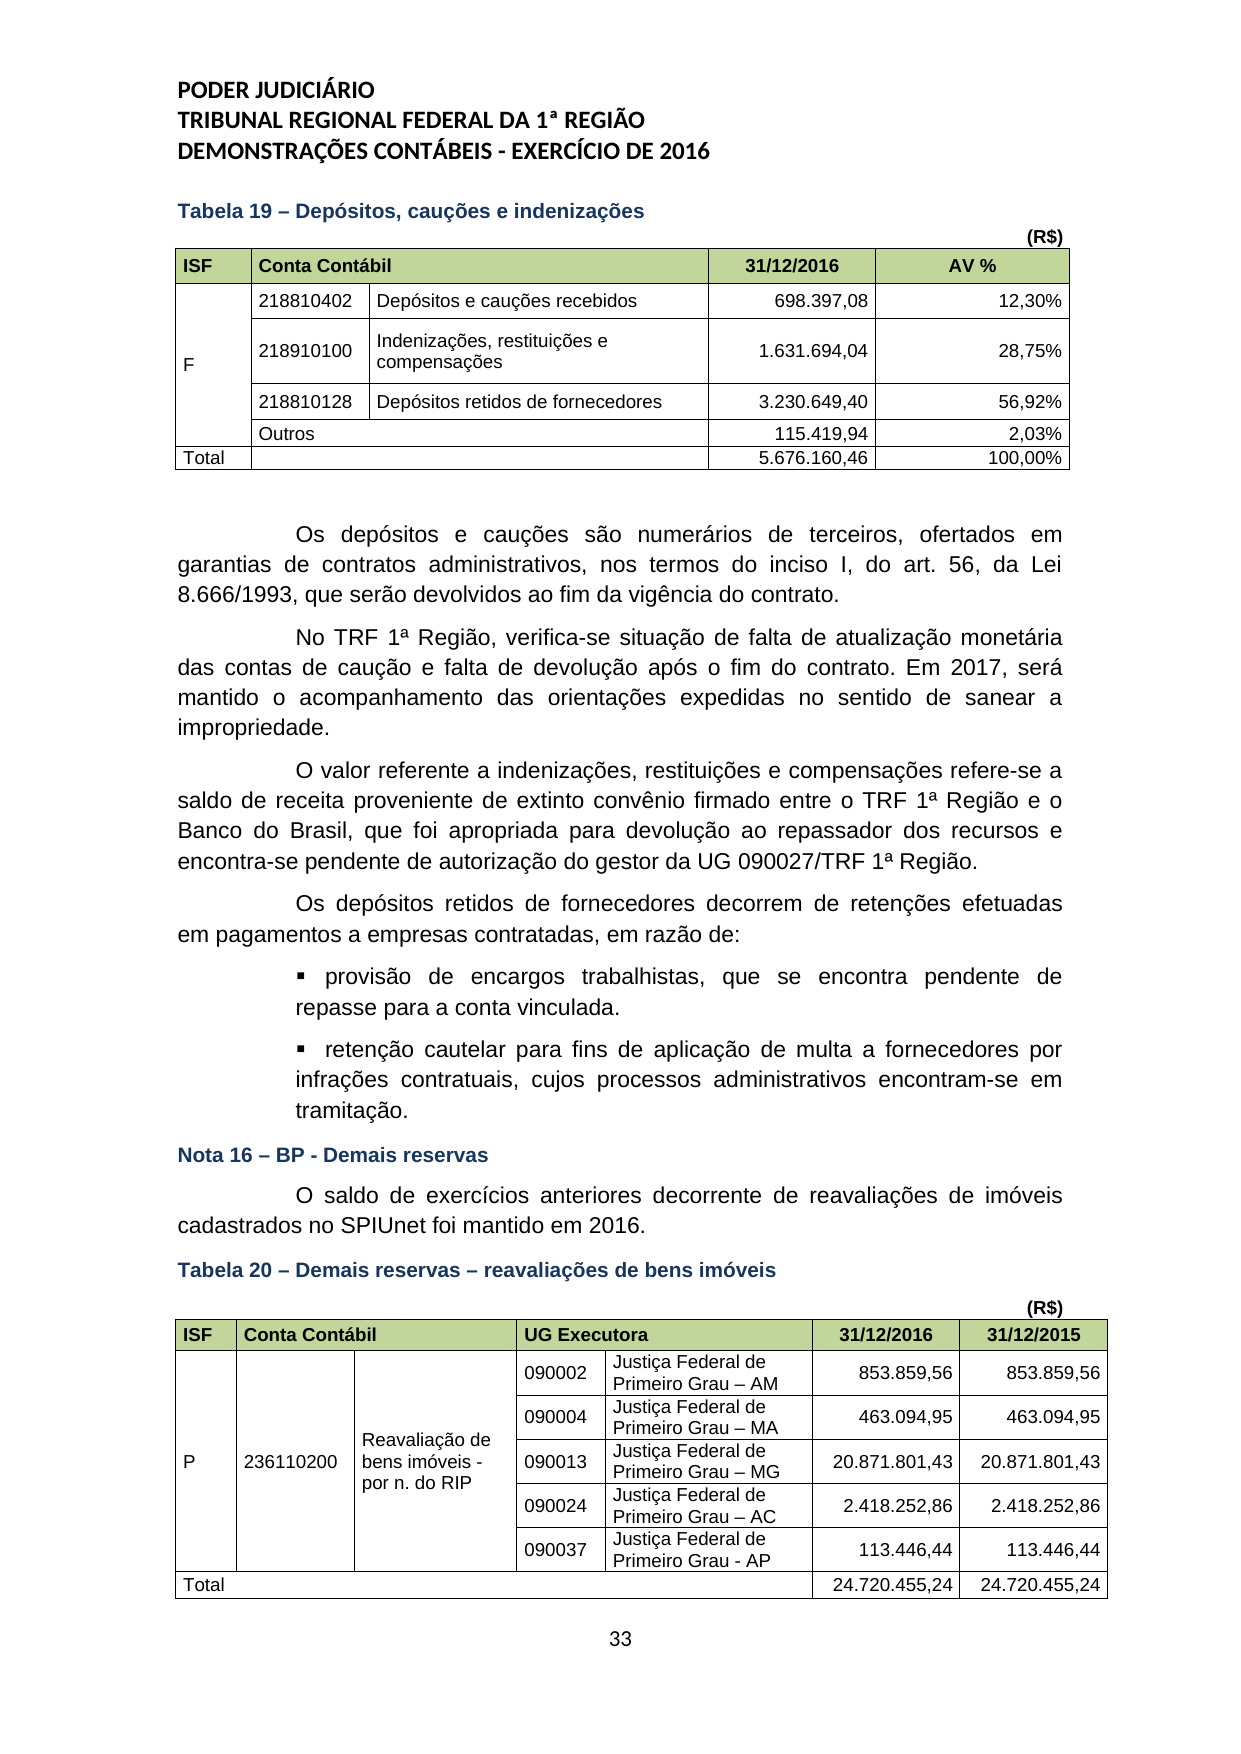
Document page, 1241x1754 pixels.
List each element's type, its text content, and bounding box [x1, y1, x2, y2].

table_cell Justiça Federal de Primeiro Grau – AM [606, 1351, 812, 1394]
table_cell 24.720.455,24 [960, 1572, 1107, 1598]
table_header UG Executora [517, 1320, 812, 1350]
table_cell 090024 [517, 1484, 605, 1527]
table_cell Total [176, 1572, 812, 1598]
table_cell 115.419,94 [709, 420, 875, 446]
table_header 31/12/2015 [960, 1320, 1107, 1350]
table_cell Reavaliação de bens imóveis - por n. do RIP [355, 1351, 516, 1571]
text Tabela 20 – Demais reservas – reavaliações de bens imóveis [177, 1256, 1071, 1284]
table_cell Indenizações, restituições e compensações [370, 319, 708, 383]
table_cell Outros [252, 420, 708, 446]
table_cell 853.859,56 [813, 1351, 959, 1394]
table_cell 3.230.649,40 [709, 384, 875, 419]
table_cell Justiça Federal de Primeiro Grau - AP [606, 1528, 812, 1571]
table_cell P [176, 1351, 236, 1571]
table_cell 218810402 [252, 284, 369, 318]
list Os depósitos e cauções são numerários de terceiros, ofertados em garantias de contratos administrativos, nos termos do inciso I, do art. 56, da Lei 8.666/1993, que serão devolvidos ao fim da vigência do contrato. [177, 521, 1063, 607]
table_cell 20.871.801,43 [960, 1440, 1107, 1483]
list provisão de encargos trabalhistas, que se encontra pendente de repasse para a conta vinculada. [295, 963, 1063, 1020]
table_cell 853.859,56 [960, 1351, 1107, 1394]
table_cell 218810128 [252, 384, 369, 419]
table_cell 113.446,44 [960, 1528, 1107, 1571]
table_cell Depósitos e cauções recebidos [370, 284, 708, 318]
table_header Conta Contábil [237, 1320, 516, 1350]
list retenção cautelar para fins de aplicação de multa a fornecedores por infrações contratuais, cujos processos administrativos encontram-se em tramitação. [295, 1036, 1063, 1123]
table_header 31/12/2016 [709, 249, 875, 283]
table_cell 24.720.455,24 [813, 1572, 959, 1598]
text (R$) [214, 226, 1063, 248]
table_cell 698.397,08 [709, 284, 875, 318]
table_cell 12,30% [876, 284, 1069, 318]
table_cell 236110200 [237, 1351, 354, 1571]
table_cell 5.676.160,46 [709, 447, 875, 468]
table_cell 218910100 [252, 319, 369, 383]
text (R$) [214, 1297, 1063, 1319]
table_cell 090004 [517, 1396, 605, 1439]
table_header 31/12/2016 [813, 1320, 959, 1350]
subtitle Nota 16 – BP - Demais reservas [177, 1140, 1071, 1168]
table_cell 113.446,44 [813, 1528, 959, 1571]
table_header ISF [176, 1320, 236, 1350]
table_cell 2.418.252,86 [813, 1484, 959, 1527]
table_cell Total [176, 447, 251, 468]
table_cell 56,92% [876, 384, 1069, 419]
list O saldo de exercícios anteriores decorrente de reavaliações de imóveis cadastrados no SPIUnet foi mantido em 2016. [177, 1182, 1063, 1238]
table_cell 463.094,95 [960, 1396, 1107, 1439]
table_cell 20.871.801,43 [813, 1440, 959, 1483]
table_cell Depósitos retidos de fornecedores [370, 384, 708, 419]
table_cell 090013 [517, 1440, 605, 1483]
table_header Conta Contábil [252, 249, 708, 283]
table_cell 090037 [517, 1528, 605, 1571]
table_cell 1.631.694,04 [709, 319, 875, 383]
table_cell 2.418.252,86 [960, 1484, 1107, 1527]
table_cell 100,00% [876, 447, 1069, 468]
table_cell [252, 447, 708, 468]
table_header AV % [876, 249, 1069, 283]
table_cell 2,03% [876, 420, 1069, 446]
list O valor referente a indenizações, restituições e compensações refere-se a saldo de receita proveniente de extinto convênio firmado entre o TRF 1ª Região e o Banco do Brasil, que foi apropriada para devolução ao repassador dos recursos e encontra-se pendente de autorização do gestor da UG 090027/TRF 1ª Região. [177, 757, 1063, 874]
table_cell 463.094,95 [813, 1396, 959, 1439]
table_cell F [176, 284, 251, 446]
table_cell Justiça Federal de Primeiro Grau – AC [606, 1484, 812, 1527]
table_header ISF [176, 249, 251, 283]
table_cell Justiça Federal de Primeiro Grau – MG [606, 1440, 812, 1483]
text Tabela 19 – Depósitos, cauções e indenizações [177, 197, 1071, 225]
table_cell Justiça Federal de Primeiro Grau – MA [606, 1396, 812, 1439]
table_cell 28,75% [876, 319, 1069, 383]
list No TRF 1ª Região, verifica-se situação de falta de atualização monetária das contas de caução e falta de devolução após o fim do contrato. Em 2017, será mantido o acompanhamento das orientações expedidas no sentido de sanear a impropriedade. [177, 624, 1063, 741]
list Os depósitos retidos de fornecedores decorrem de retenções efetuadas em pagamentos a empresas contratadas, em razão de: [177, 890, 1063, 947]
table_cell 090002 [517, 1351, 605, 1394]
